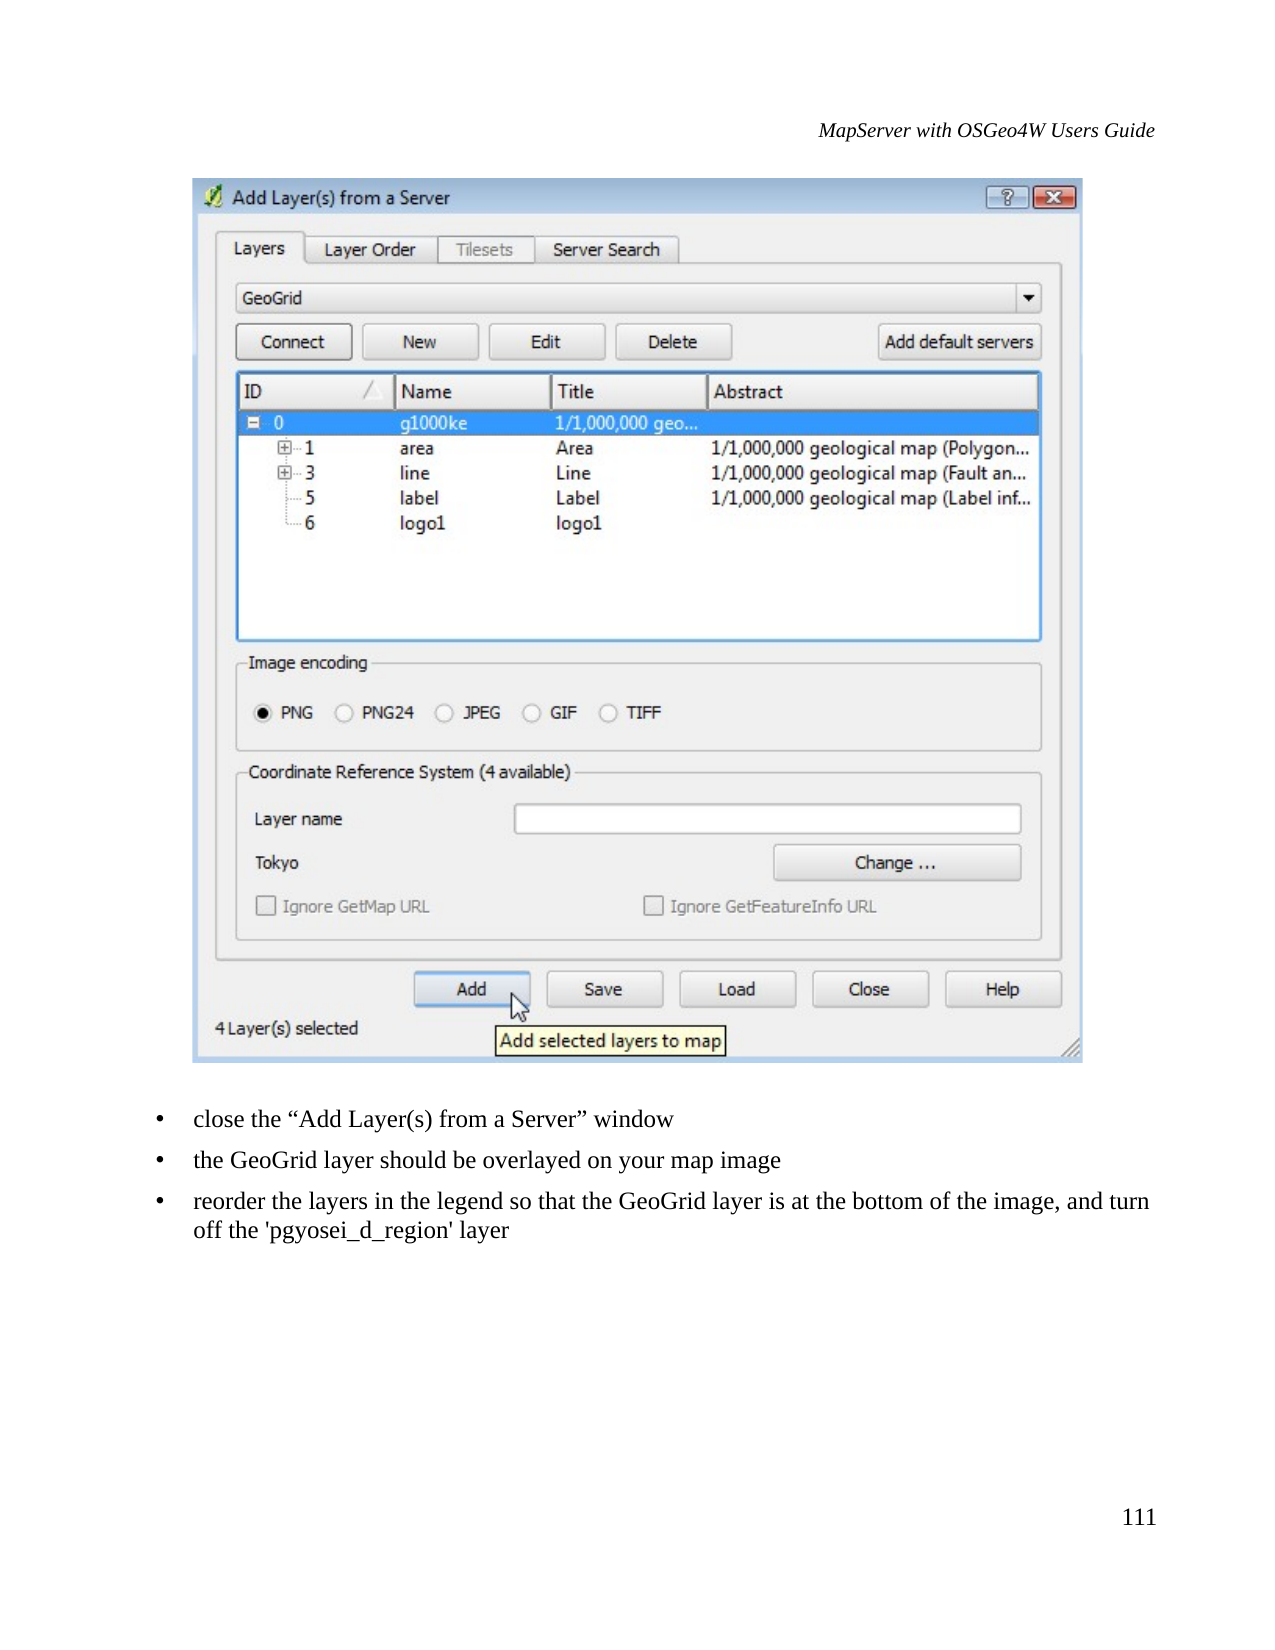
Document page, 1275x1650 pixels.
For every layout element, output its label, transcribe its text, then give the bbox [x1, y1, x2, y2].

list reorder the layers in the legend so that the GeoGrid layer is at the bottom of the image, and turn off the 'pgyosei_d_region' layer [156, 1186, 1157, 1244]
picture [192, 178, 1083, 1063]
list the GeoGrid layer should be overlayed on your map image [156, 1145, 1157, 1174]
list close the “Add Layer(s) from a Server” window [156, 1104, 1157, 1132]
